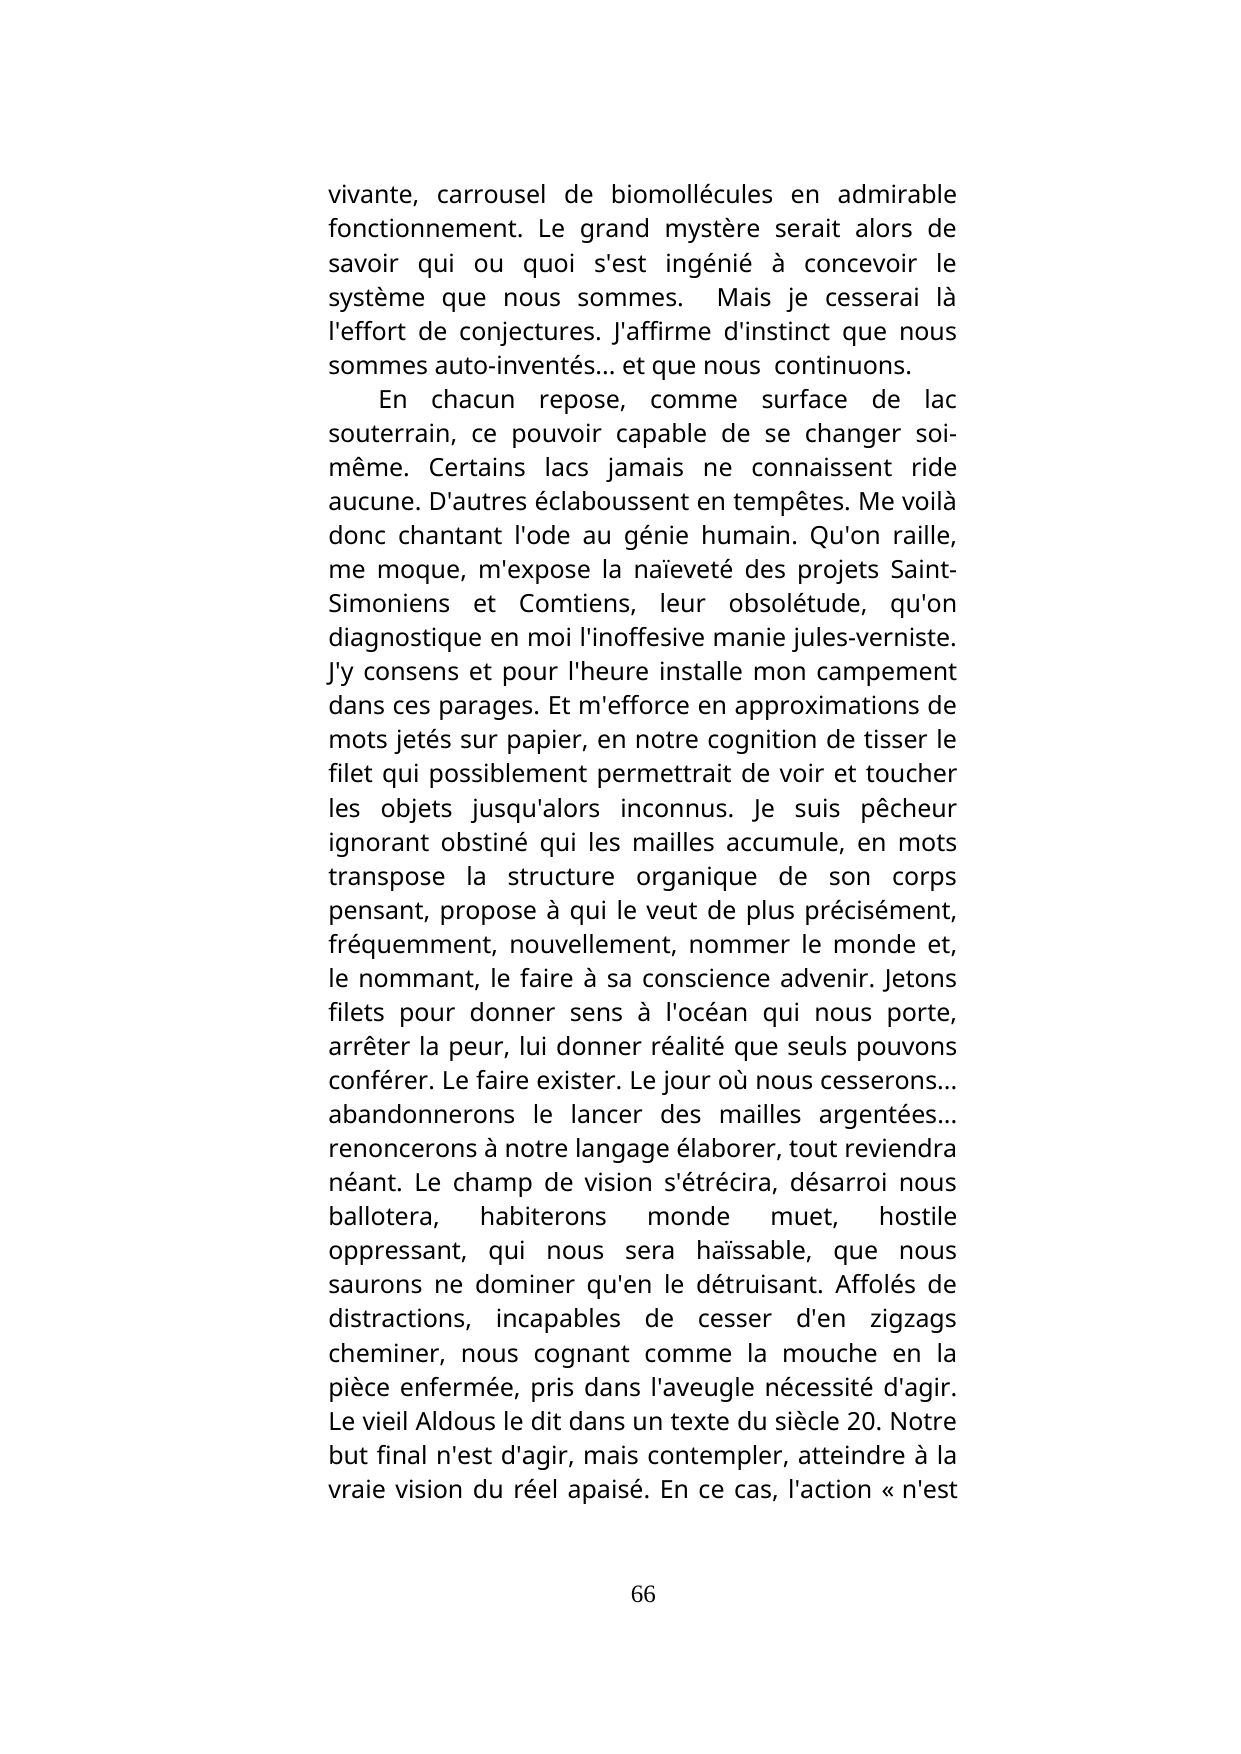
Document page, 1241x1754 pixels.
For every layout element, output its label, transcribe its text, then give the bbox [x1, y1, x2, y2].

text vivante, carrousel de biomollécules en admirable fonctionnement. Le grand mystère serait alors de savoir qui ou quoi s'est ingénié à concevoir le système que nous sommes. Mais je cesserai là l'effort de conjectures. J'affirme d'instinct que nous sommes auto-inventés... et que nous continuons. [328, 177, 958, 381]
text En chacun repose, comme surface de lac souterrain, ce pouvoir capable de se changer soi-même. Certains lacs jamais ne connaissent ride aucune. D'autres éclaboussent en tempêtes. Me voilà donc chantant l'ode au génie humain. Qu'on raille, me moque, m'expose la naïeveté des projets Saint-Simoniens et Comtiens, leur obsolétude, qu'on diagnostique en moi l'inoffesive manie jules-verniste. J'y consens et pour l'heure installe mon campement dans ces parages. Et m'efforce en approximations de mots jetés sur papier, en notre cognition de tisser le filet qui possiblement permettrait de voir et toucher les objets jusqu'alors inconnus. Je suis pêcheur ignorant obstiné qui les mailles accumule, en mots transpose la structure organique de son corps pensant, propose à qui le veut de plus précisément, fréquemment, nouvellement, nommer le monde et, le nommant, le faire à sa conscience advenir. Jetons filets pour donner sens à l'océan qui nous porte, arrêter la peur, lui donner réalité que seuls pouvons conférer. Le faire exister. Le jour où nous cesserons... abandonnerons le lancer des mailles argentées... renoncerons à notre langage élaborer, tout reviendra néant. Le champ de vision s'étrécira, désarroi nous ballotera, habiterons monde muet, hostile oppressant, qui nous sera haïssable, que nous saurons ne dominer qu'en le détruisant. Affolés de distractions, incapables de cesser d'en zigzags cheminer, nous cognant comme la mouche en la pièce enfermée, pris dans l'aveugle nécessité d'agir. Le vieil Aldous le dit dans un texte du siècle 20. Notre but final n'est d'agir, mais contempler, atteindre à la vraie vision du réel apaisé. En ce cas, l'action « n'est [328, 381, 958, 1506]
